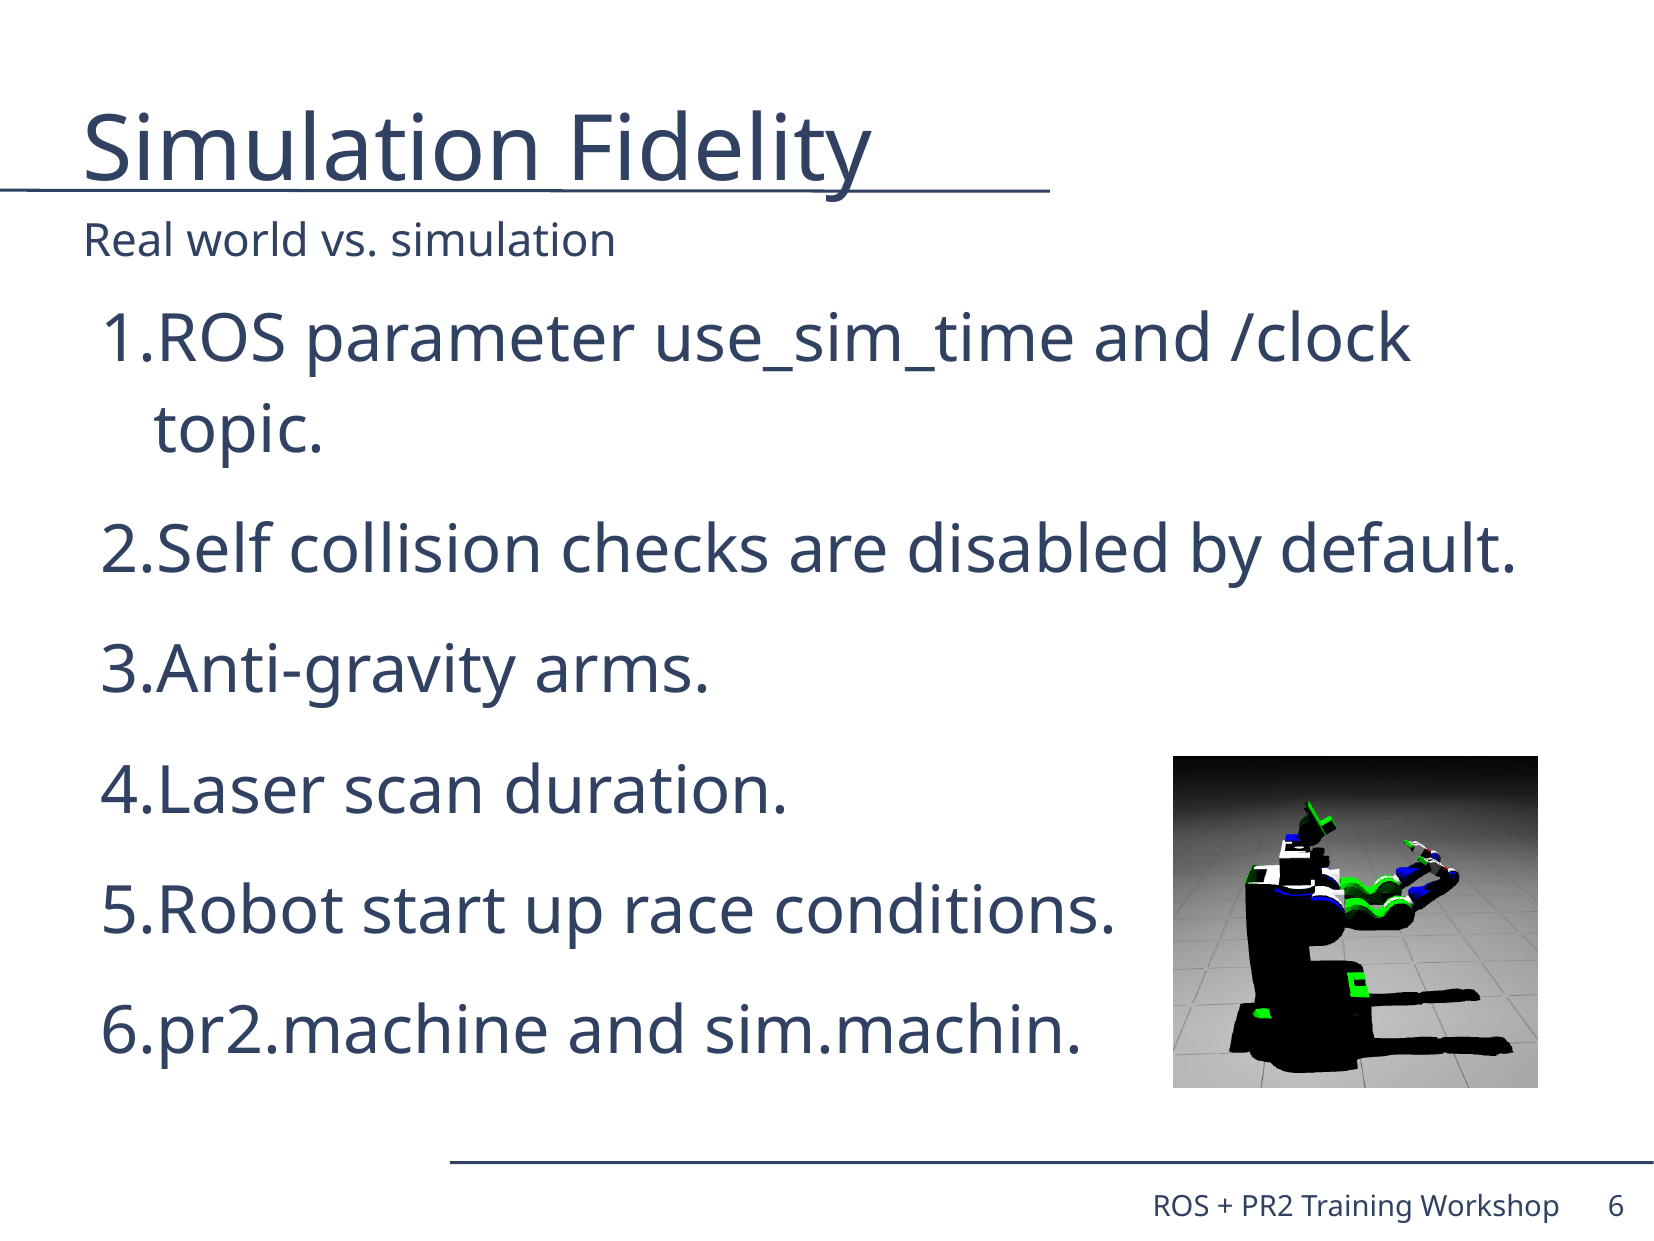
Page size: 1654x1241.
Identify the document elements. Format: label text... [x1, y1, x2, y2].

list ROS parameter use_sim_time and /clock topic. Self collision checks are disabled by default. Anti-gravity arms. Laser scan duration. Robot start up race conditions. pr2.machine and sim.machin. [82, 290, 1571, 1109]
title Simulation Fidelity Real world vs. simulation [82, 73, 1571, 281]
picture [1173, 756, 1538, 1088]
